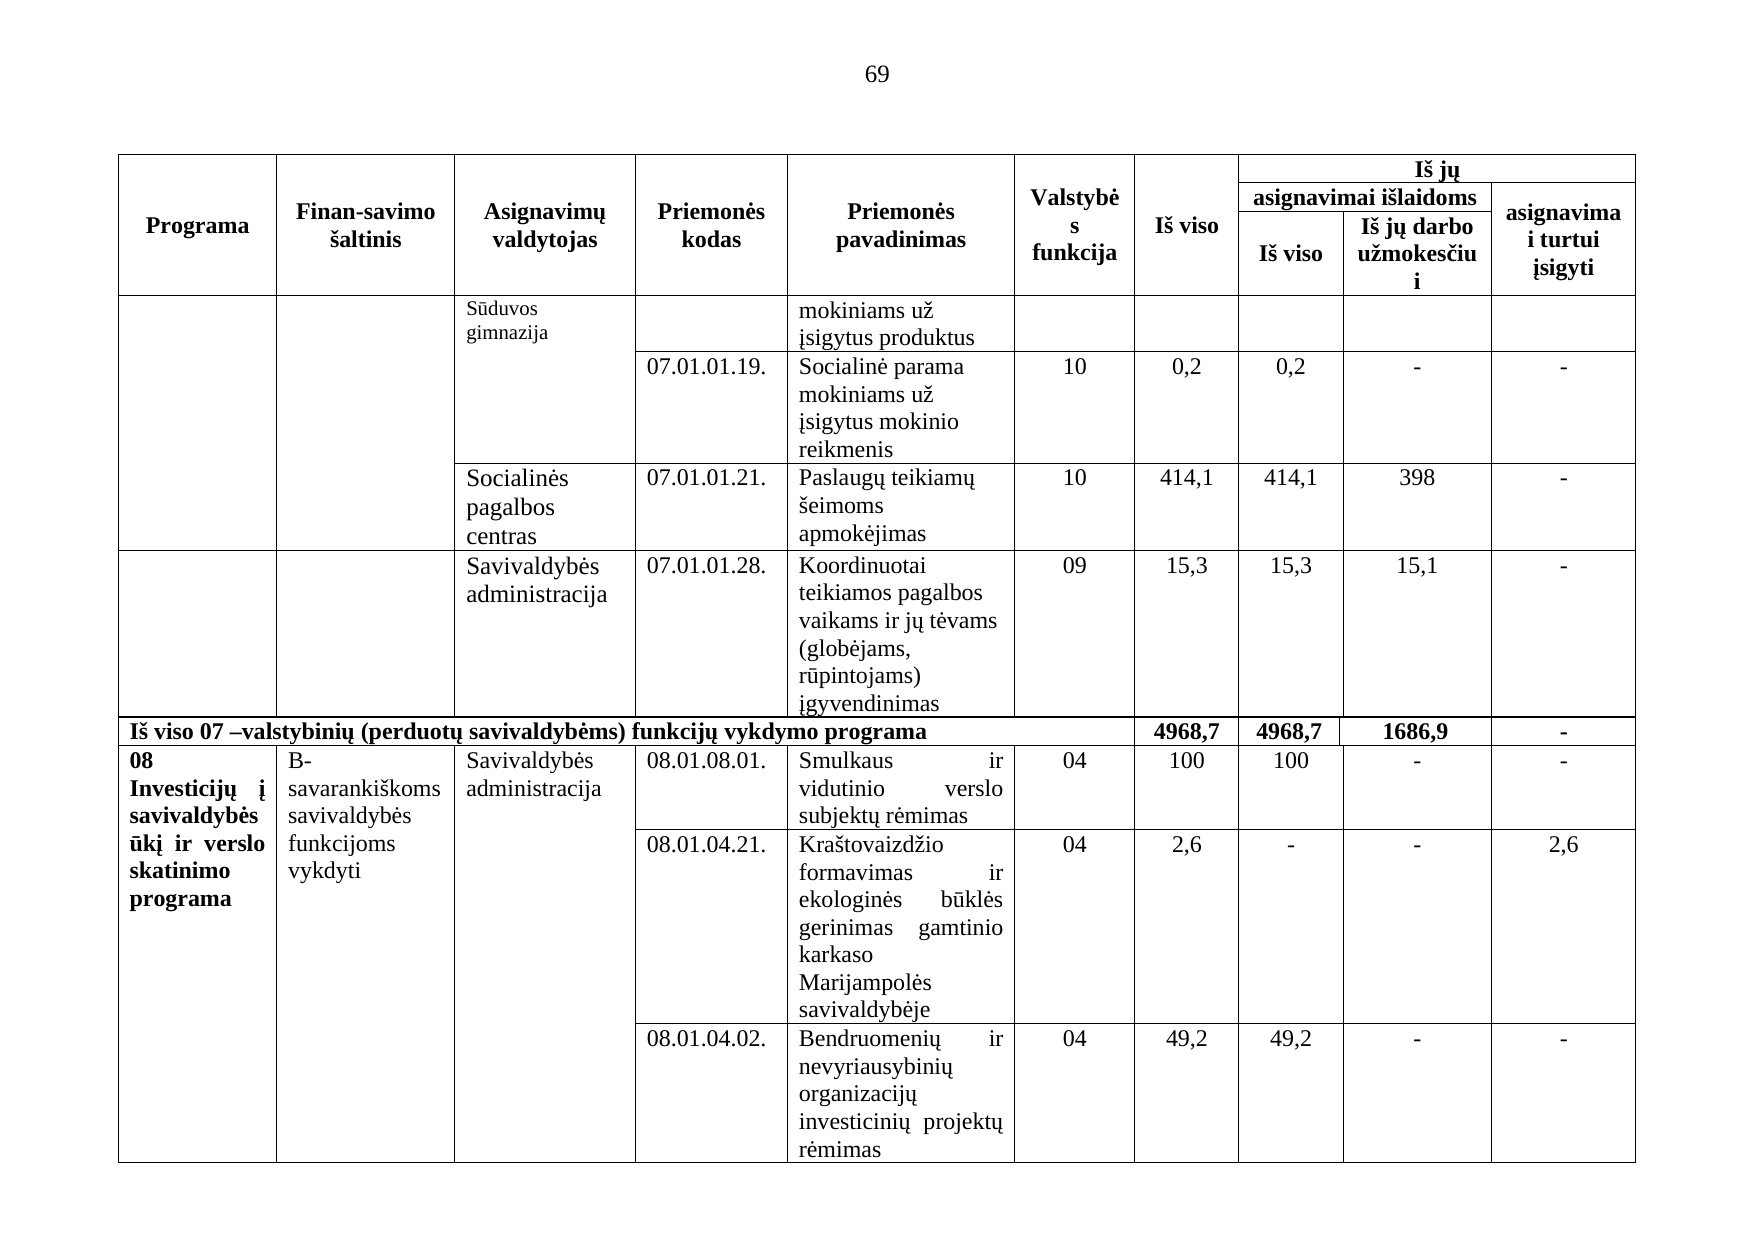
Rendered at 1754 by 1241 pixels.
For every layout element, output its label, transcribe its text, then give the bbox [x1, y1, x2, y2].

table_cell - [1492, 551, 1635, 716]
table_cell [277, 551, 454, 716]
table_cell 100 [1239, 746, 1343, 829]
table_cell asignavimai turtui įsigyti [1492, 183, 1635, 295]
table_cell 15,3 [1135, 551, 1238, 716]
table_cell 2,6 [1135, 830, 1238, 1023]
table_header Asignavimų valdytojas [455, 155, 635, 295]
table_cell asignavimai išlaidoms [1239, 183, 1491, 211]
table_cell 414,1 [1135, 464, 1238, 550]
table_cell - [1492, 296, 1635, 351]
table_cell [1015, 296, 1134, 351]
table_cell 04 [1015, 746, 1134, 829]
table_cell 100 [1135, 746, 1238, 829]
table_cell 49,2 [1239, 1024, 1343, 1162]
table_cell - [1344, 746, 1491, 829]
table_cell - [1344, 352, 1491, 462]
table_cell Koordinuotai teikiamos pagalbos vaikams ir jų tėvams (globėjams, rūpintojams) įgyvendinimas [788, 551, 1014, 716]
table_cell Iš viso [1239, 212, 1343, 295]
table_cell 08.01.08.01. [636, 746, 787, 829]
table_cell - [1344, 830, 1491, 1023]
table_cell 08 Investicijų į savivaldybės ūkį ir verslo skatinimo programa [119, 746, 276, 1162]
table_cell B-savarankiškoms savivaldybės funkcijoms vykdyti [277, 746, 454, 1162]
table_cell 15,3 [1239, 551, 1343, 716]
table_cell [119, 296, 276, 550]
table_cell [277, 296, 454, 550]
table_cell - [1492, 746, 1635, 829]
table_cell 4968,7 [1239, 718, 1339, 745]
table_cell 09 [1015, 551, 1134, 716]
table_cell Savivaldybės administracija [455, 551, 635, 716]
table_cell 0,2 [1135, 352, 1238, 462]
table_cell - [1492, 1024, 1635, 1162]
table_cell mokiniams už įsigytus produktus [788, 296, 1014, 351]
table_header Programa [119, 155, 276, 295]
table_header Priemonės pavadinimas [788, 155, 1014, 295]
table_cell 07.01.01.19. [636, 352, 787, 462]
table_cell 04 [1015, 830, 1134, 1023]
table_cell - [1492, 352, 1635, 462]
table_cell 2,6 [1492, 830, 1635, 1023]
table_cell [636, 296, 787, 351]
table_cell Iš viso 07 –valstybinių (perduotų savivaldybėms) funkcijų vykdymo programa [119, 718, 1134, 745]
table_cell [1239, 296, 1343, 351]
table_cell 15,1 [1344, 551, 1491, 716]
table_cell 04 [1015, 1024, 1134, 1162]
table_cell 398 [1344, 464, 1491, 550]
table_cell Smulkaus ir vidutinio verslo subjektų rėmimas [788, 746, 1014, 829]
table_cell Savivaldybės administracija [455, 746, 635, 1162]
table_cell [1135, 296, 1238, 351]
table_cell 49,2 [1135, 1024, 1238, 1162]
table_cell 08.01.04.21. [636, 830, 787, 1023]
table_cell - [1492, 718, 1635, 745]
table_cell 07.01.01.28. [636, 551, 787, 716]
table_cell - [1344, 1024, 1491, 1162]
table_cell 414,1 [1239, 464, 1343, 550]
table_cell [119, 551, 276, 716]
table_cell - [1239, 830, 1343, 1023]
table_header Finan-savimo šaltinis [277, 155, 454, 295]
table_cell Socialinės pagalbos centras [455, 464, 635, 550]
table_cell 0,2 [1239, 352, 1343, 462]
table_cell Iš jų darbo užmokesčiui [1344, 212, 1491, 295]
table_cell - [1492, 464, 1635, 550]
table_header Iš jų [1239, 155, 1635, 182]
table_header Valstybės funkcija [1015, 155, 1134, 295]
table_cell 08.01.04.02. [636, 1024, 787, 1162]
table_cell 10 [1015, 352, 1134, 462]
table_cell 4968,7 [1135, 718, 1238, 745]
table_header Priemonės kodas [636, 155, 787, 295]
table_cell Bendruomenių ir nevyriausybinių organizacijų investicinių projektų rėmimas [788, 1024, 1014, 1162]
table_cell 07.01.01.21. [636, 464, 787, 550]
table_cell Paslaugų teikiamų šeimoms apmokėjimas [788, 464, 1014, 550]
table_cell 1686,9 [1340, 718, 1491, 745]
table_cell Socialinė parama mokiniams už įsigytus mokinio reikmenis [788, 352, 1014, 462]
table_cell 10 [1015, 464, 1134, 550]
table_cell Kraštovaizdžio formavimas ir ekologinės būklės gerinimas gamtinio karkaso Marijampolės savivaldybėje [788, 830, 1014, 1023]
table_header Iš viso [1135, 155, 1238, 295]
table_cell Sūduvos gimnazija [455, 296, 635, 462]
table_cell - [1344, 296, 1491, 351]
